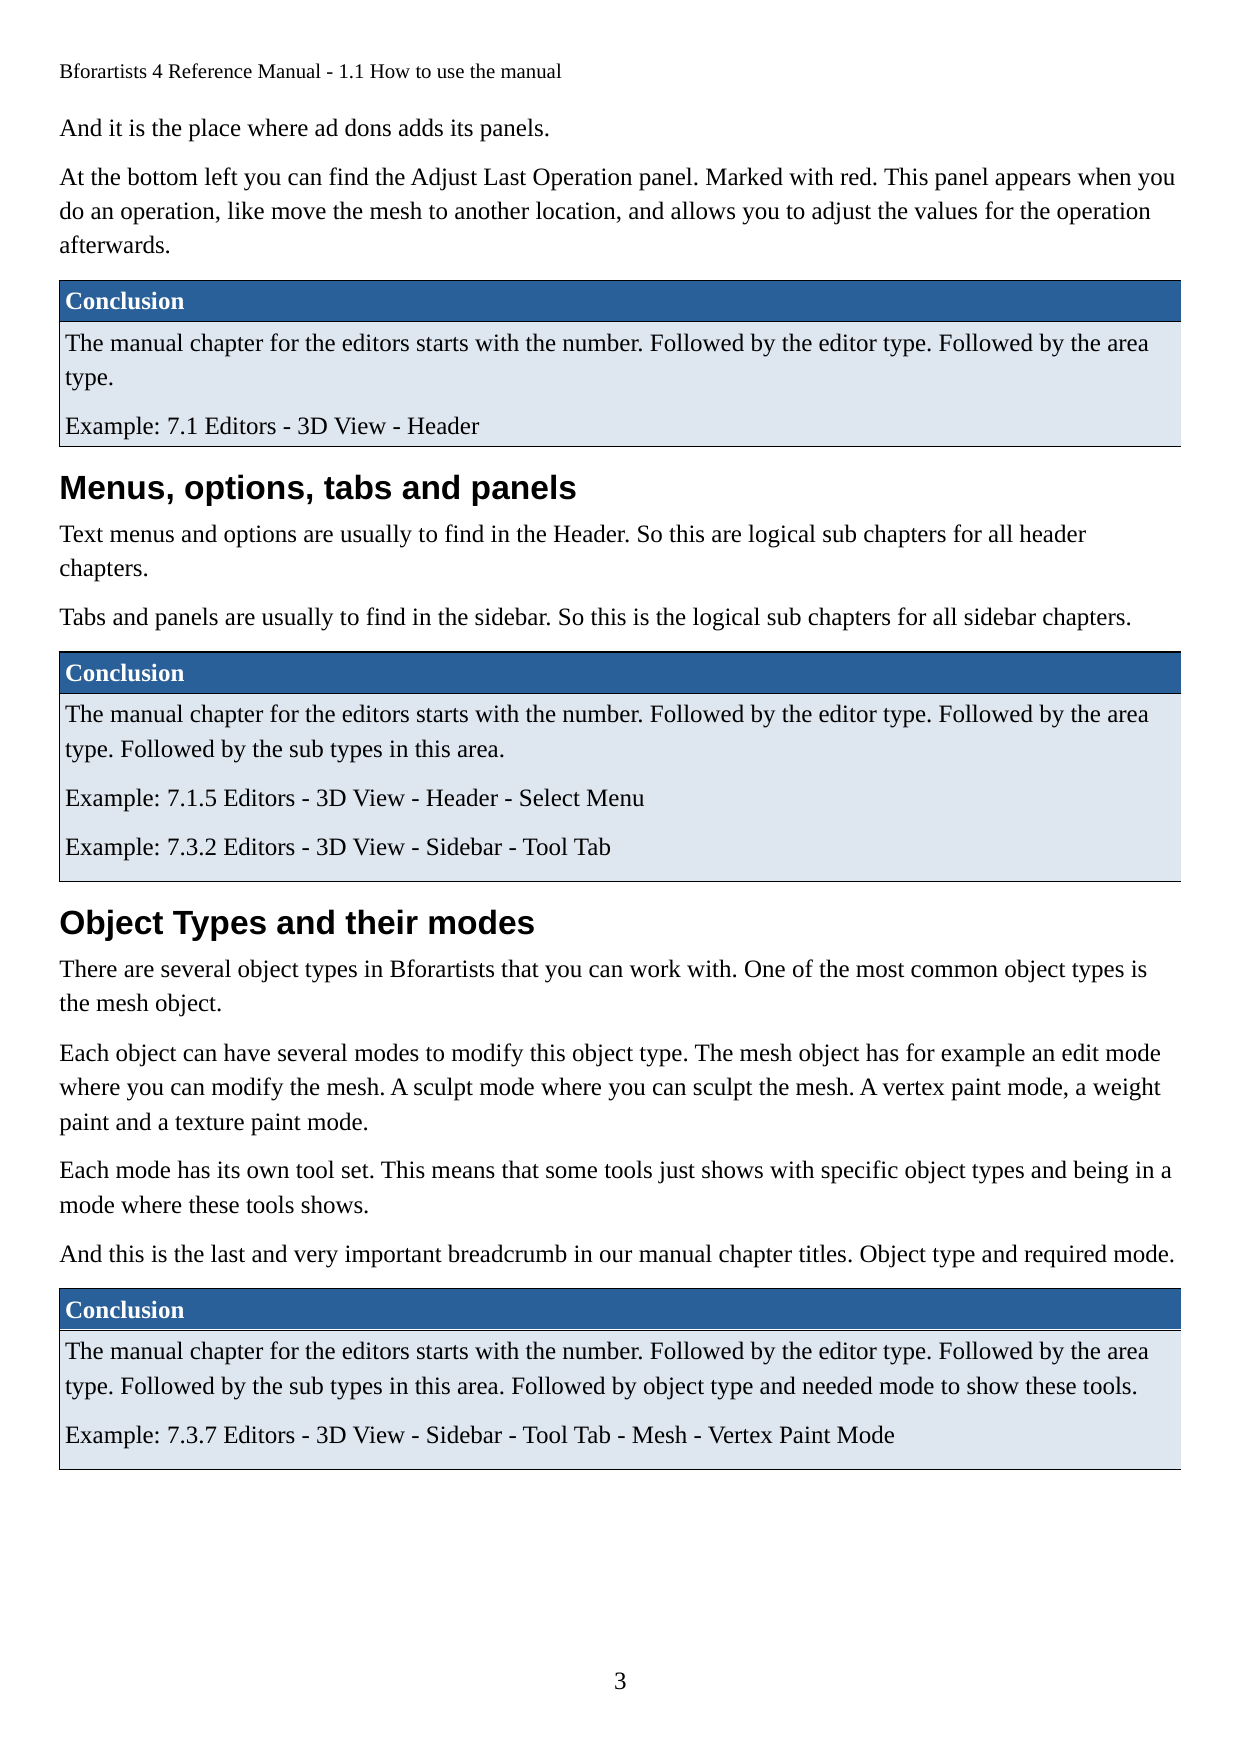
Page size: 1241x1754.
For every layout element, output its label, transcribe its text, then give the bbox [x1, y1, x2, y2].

text There are several object types in Bforartists that you can work with. One of the most common object types is the mesh object. [59, 954, 1181, 1017]
table_cell The manual chapter for the editors starts with the number. Followed by the editor type. Followed by the area type. Followed by the sub types in this area. Example: 7.1.5 Editors - 3D View - Header - Select Menu Example: 7.3.2 Editors - 3D View - Sidebar - Tool Tab [60, 694, 1181, 881]
text And this is the last and very important breadcrumb in our manual chapter titles. Object type and required mode. [59, 1239, 1181, 1268]
text At the bottom left you can find the Adjust Last Operation panel. Marked with red. This panel appears when you do an operation, like move the mesh to another location, and allows you to adjust the values for the operation afterwards. [59, 162, 1181, 259]
text Text menus and options are usually to find in the Header. So this are logical sub chapters for all header chapters. [59, 519, 1181, 582]
table_cell The manual chapter for the editors starts with the number. Followed by the editor type. Followed by the area type. Followed by the sub types in this area. Followed by object type and needed mode to show these tools. Example: 7.3.7 Editors - 3D View - Sidebar - Tool Tab - Mesh - Vertex Paint Mode [60, 1331, 1181, 1469]
table_header Conclusion [60, 653, 1181, 693]
text Tabs and panels are usually to find in the sidebar. So this is the logical sub chapters for all sidebar chapters. [59, 602, 1181, 631]
text Each mode has its own tool set. This means that some tools just shows with specific object types and being in a mode where these tools shows. [59, 1156, 1181, 1219]
table_header Conclusion [60, 1289, 1181, 1329]
table_header Conclusion [60, 281, 1181, 321]
subtitle Object Types and their modes [59, 903, 1181, 942]
subtitle Menus, options, tabs and panels [59, 468, 1181, 506]
text And it is the place where ad dons adds its panels. [59, 113, 1181, 141]
table_cell The manual chapter for the editors starts with the number. Followed by the editor type. Followed by the area type. Example: 7.1 Editors - 3D View - Header [60, 322, 1181, 446]
text Each object can have several modes to modify this object type. The mesh object has for example an edit mode where you can modify the mesh. A sculpt mode where you can sculpt the mesh. A vertex paint mode, a weight paint and a texture paint mode. [59, 1038, 1181, 1135]
